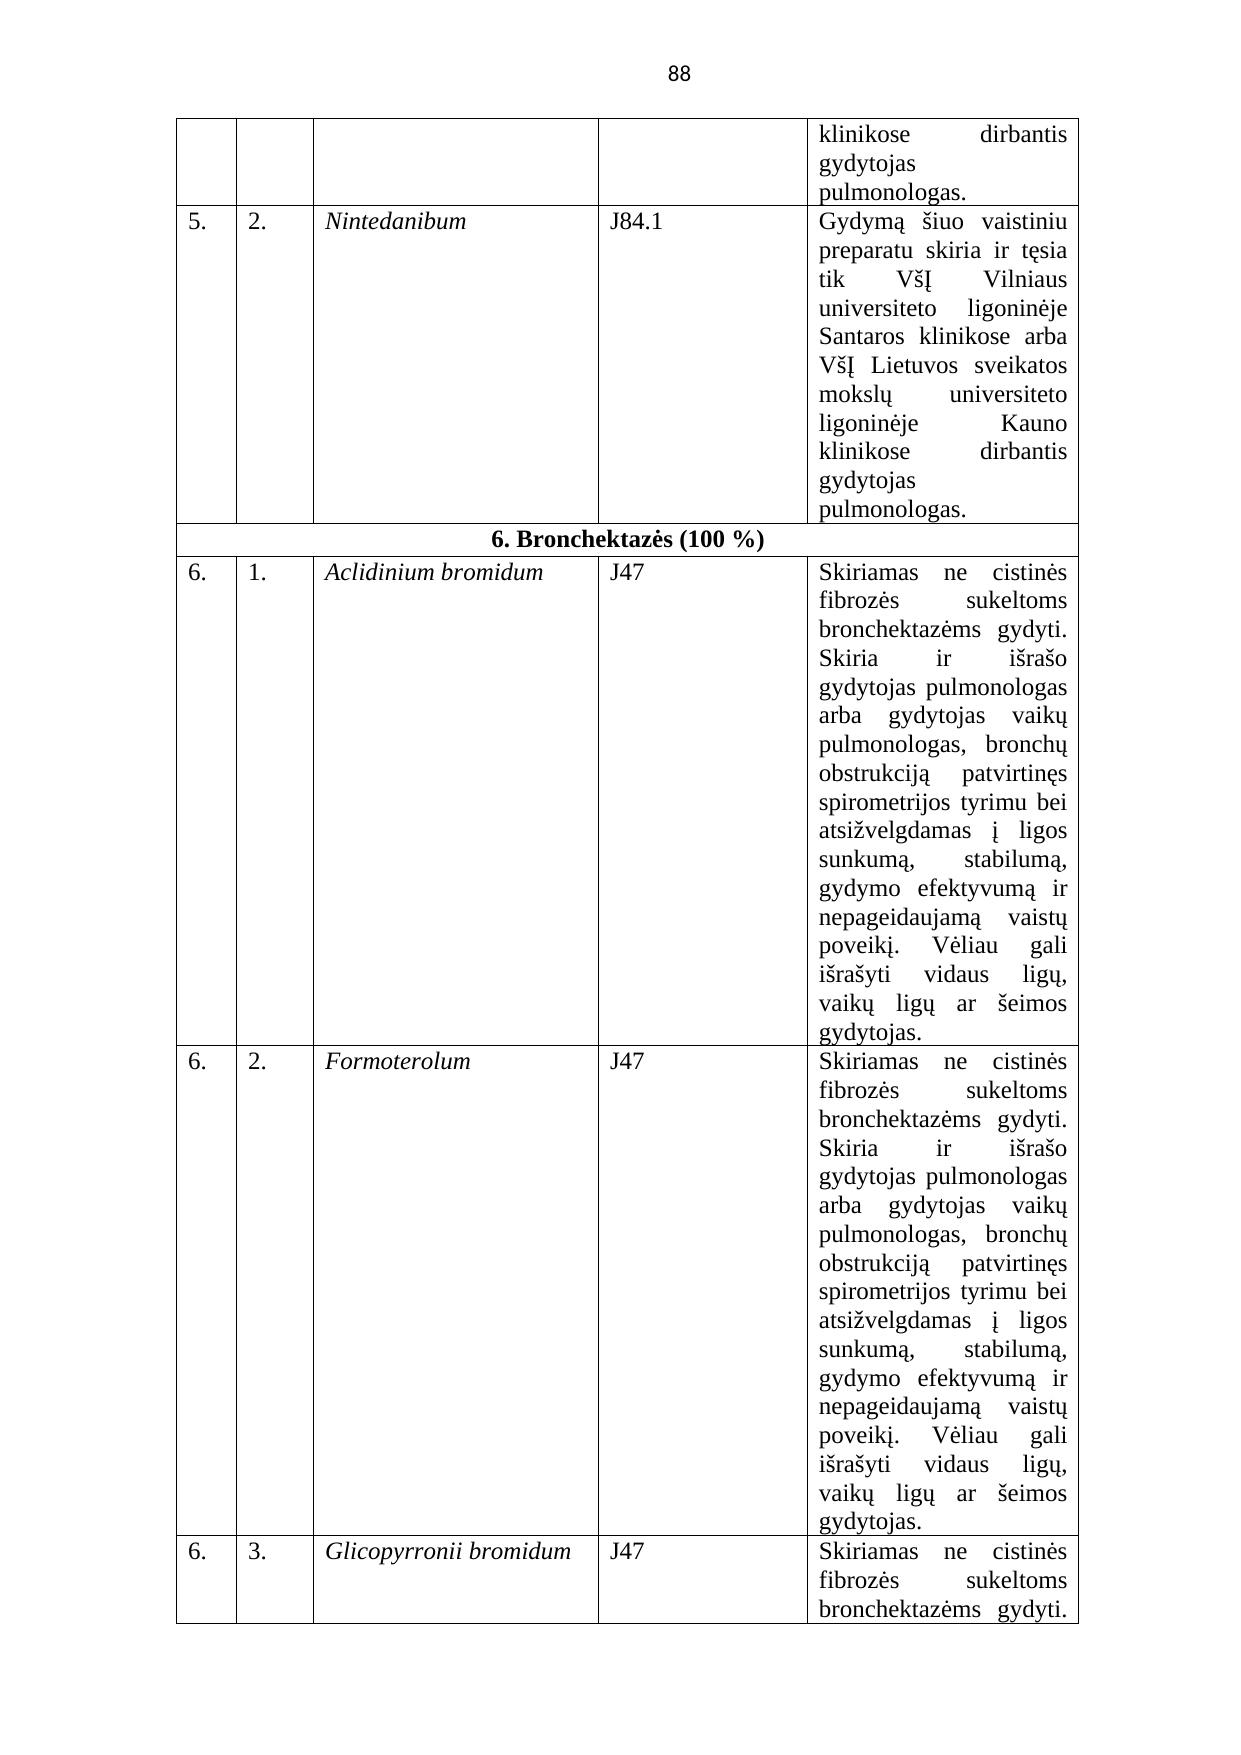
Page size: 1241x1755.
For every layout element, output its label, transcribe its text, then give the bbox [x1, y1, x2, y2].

table_cell [1099, 1535, 1103, 1622]
table_cell Nintedanibum [314, 206, 598, 523]
table_cell Aclidinium bromidum [314, 557, 598, 1045]
table_cell [177, 119, 236, 205]
table_cell [1093, 523, 1099, 556]
table_cell [1093, 118, 1099, 205]
table_cell J84.1 [599, 206, 807, 523]
table_cell [1084, 1045, 1088, 1535]
table_cell [1088, 523, 1093, 556]
table_cell [1093, 205, 1099, 523]
table_cell [1109, 1535, 1123, 1622]
table_cell [1084, 523, 1088, 556]
table_cell [1109, 205, 1123, 523]
table_cell [1099, 1045, 1103, 1535]
table_cell [1103, 556, 1109, 1045]
table_cell Glicopyrronii bromidum [314, 1536, 598, 1622]
table_cell [1084, 556, 1088, 1045]
table_cell [1099, 523, 1103, 556]
table_cell [1088, 556, 1093, 1045]
table_cell klinikose dirbantis gydytojas pulmonologas. [808, 119, 1078, 205]
table_cell J47 [599, 1536, 807, 1622]
table_cell [1099, 556, 1103, 1045]
table_cell [1088, 1535, 1093, 1622]
table_cell [1088, 205, 1093, 523]
table_cell [1103, 205, 1109, 523]
table_cell 6. [177, 1046, 236, 1535]
table_cell [1099, 118, 1103, 205]
table_cell [1093, 556, 1099, 1045]
table_cell [1109, 118, 1123, 205]
table_cell 6. [177, 557, 236, 1045]
table_cell [1084, 118, 1088, 205]
table_cell [1109, 1045, 1123, 1535]
table_cell [1079, 523, 1083, 556]
table_cell Gydymą šiuo vaistiniu preparatu skiria ir tęsia tik VšĮ Vilniaus universiteto ligoninėje Santaros klinikose arba VšĮ Lietuvos sveikatos mokslų universiteto ligoninėje Kauno klinikose dirbantis gydytojas pulmonologas. [808, 206, 1078, 523]
table_cell [1084, 1535, 1088, 1622]
table_cell Skiriamas ne cistinės fibrozės sukeltoms bronchektazėms gydyti. Skiria ir išrašo gydytojas pulmonologas arba gydytojas vaikų pulmonologas, bronchų obstrukciją patvirtinęs spirometrijos tyrimu bei atsižvelgdamas į ligos sunkumą, stabilumą, gydymo efektyvumą ir nepageidaujamą vaistų poveikį. Vėliau gali išrašyti vidaus ligų, vaikų ligų ar šeimos gydytojas. [808, 1046, 1078, 1535]
table_cell 1. [237, 557, 313, 1045]
table_cell Formoterolum [314, 1046, 598, 1535]
table_cell 6. Bronchektazės (100 %) [177, 524, 1078, 556]
table_cell [1088, 118, 1093, 205]
table_cell [1079, 205, 1083, 523]
table_cell [1079, 556, 1083, 1045]
table_cell [1103, 118, 1109, 205]
table_cell [1099, 205, 1103, 523]
table_cell [237, 119, 313, 205]
table_cell 3. [237, 1536, 313, 1622]
table_cell [1084, 205, 1088, 523]
table_cell [1093, 1045, 1099, 1535]
table_cell [1103, 1045, 1109, 1535]
table_cell 2. [237, 1046, 313, 1535]
table_cell [1103, 523, 1109, 556]
table_cell [1079, 1535, 1083, 1622]
table_cell [599, 119, 807, 205]
table_cell 6. [177, 1536, 236, 1622]
table_cell [1088, 1045, 1093, 1535]
table_cell [1079, 1045, 1083, 1535]
table_cell [1109, 523, 1123, 556]
table_cell [314, 119, 598, 205]
table_cell [1093, 1535, 1099, 1622]
table_cell Skiriamas ne cistinės fibrozės sukeltoms bronchektazėms gydyti. Skiria ir išrašo gydytojas pulmonologas arba gydytojas vaikų pulmonologas, bronchų obstrukciją patvirtinęs spirometrijos tyrimu bei atsižvelgdamas į ligos sunkumą, stabilumą, gydymo efektyvumą ir nepageidaujamą vaistų poveikį. Vėliau gali išrašyti vidaus ligų, vaikų ligų ar šeimos gydytojas. [808, 557, 1078, 1045]
table_cell J47 [599, 557, 807, 1045]
table_cell [1103, 1535, 1109, 1622]
table_cell Skiriamas ne cistinės fibrozės sukeltoms bronchektazėms gydyti. [808, 1536, 1078, 1622]
table_cell J47 [599, 1046, 807, 1535]
table_cell 2. [237, 206, 313, 523]
table_cell [1109, 556, 1123, 1045]
table_cell 5. [177, 206, 236, 523]
table_cell [1079, 118, 1083, 205]
